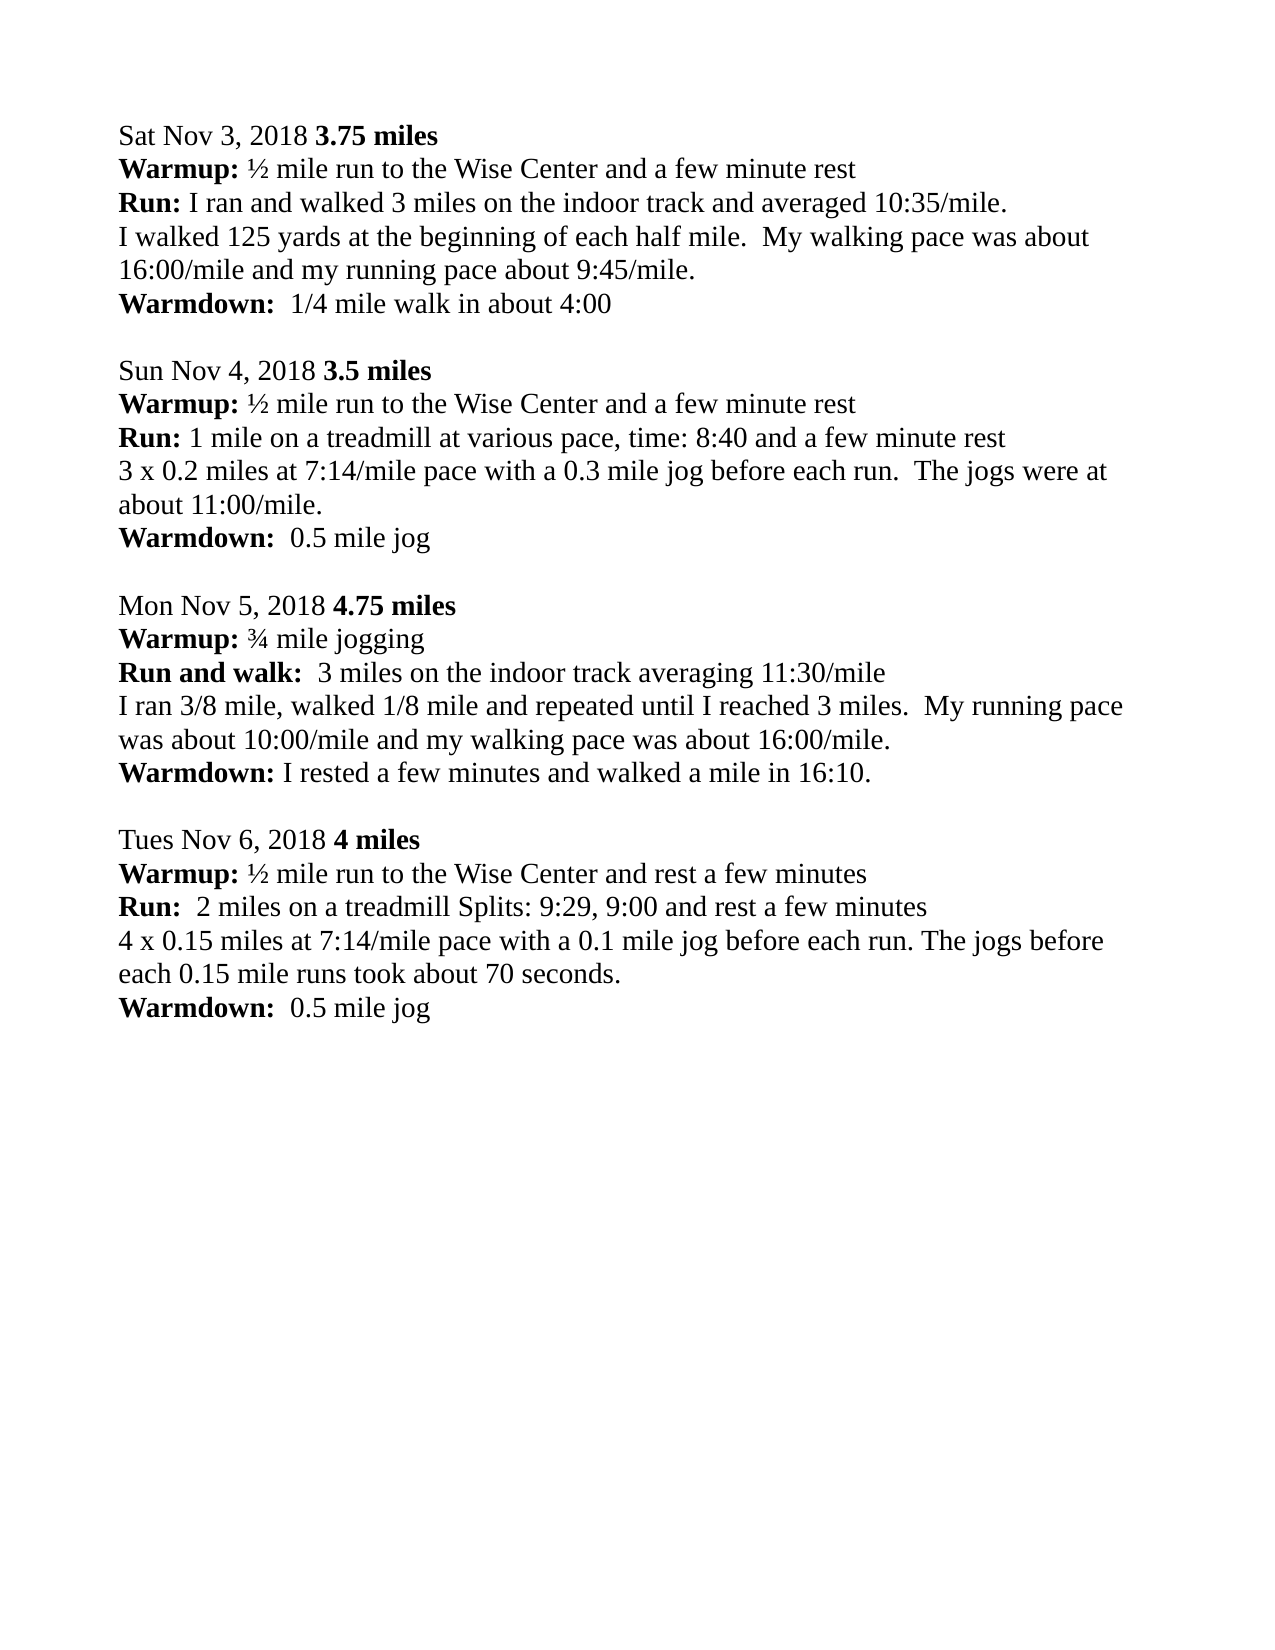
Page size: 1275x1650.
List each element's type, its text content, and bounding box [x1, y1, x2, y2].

text Run: 2 miles on a treadmill Splits: 9:29, 9:00 and rest a few minutes [118, 889, 1161, 923]
text Warmdown: 1/4 mile walk in about 4:00 [118, 286, 1161, 319]
text Warmup: ½ mile run to the Wise Center and a few minute rest [118, 152, 1161, 185]
text Warmup: ½ mile run to the Wise Center and rest a few minutes [118, 856, 1161, 889]
text Mon Nov 5, 2018 4.75 miles [118, 588, 1161, 621]
text Warmdown: 0.5 mile jog [118, 990, 1161, 1024]
text Warmdown: I rested a few minutes and walked a mile in 16:10. [118, 755, 1161, 789]
text I ran 3/8 mile, walked 1/8 mile and repeated until I reached 3 miles. My running pace was about 10:00/mile and my walking pace was about 16:00/mile. [118, 688, 1161, 755]
text Run and walk: 3 miles on the indoor track averaging 11:30/mile [118, 655, 1161, 688]
text 3 x 0.2 miles at 7:14/mile pace with a 0.3 mile jog before each run. The jogs were at about 11:00/mile. [118, 453, 1161, 521]
text Sat Nov 3, 2018 3.75 miles [118, 118, 1161, 152]
text Warmup: ¾ mile jogging [118, 621, 1161, 655]
text Run: I ran and walked 3 miles on the indoor track and averaged 10:35/mile. [118, 185, 1161, 219]
text Tues Nov 6, 2018 4 miles [118, 822, 1161, 856]
text Warmup: ½ mile run to the Wise Center and a few minute rest [118, 386, 1161, 420]
text Run: 1 mile on a treadmill at various pace, time: 8:40 and a few minute rest [118, 420, 1161, 453]
text Sun Nov 4, 2018 3.5 miles [118, 353, 1161, 386]
text Warmdown: 0.5 mile jog [118, 521, 1161, 554]
text 4 x 0.15 miles at 7:14/mile pace with a 0.1 mile jog before each run. The jogs before each 0.15 mile runs took about 70 seconds. [118, 923, 1161, 990]
text I walked 125 yards at the beginning of each half mile. My walking pace was about 16:00/mile and my running pace about 9:45/mile. [118, 219, 1161, 286]
